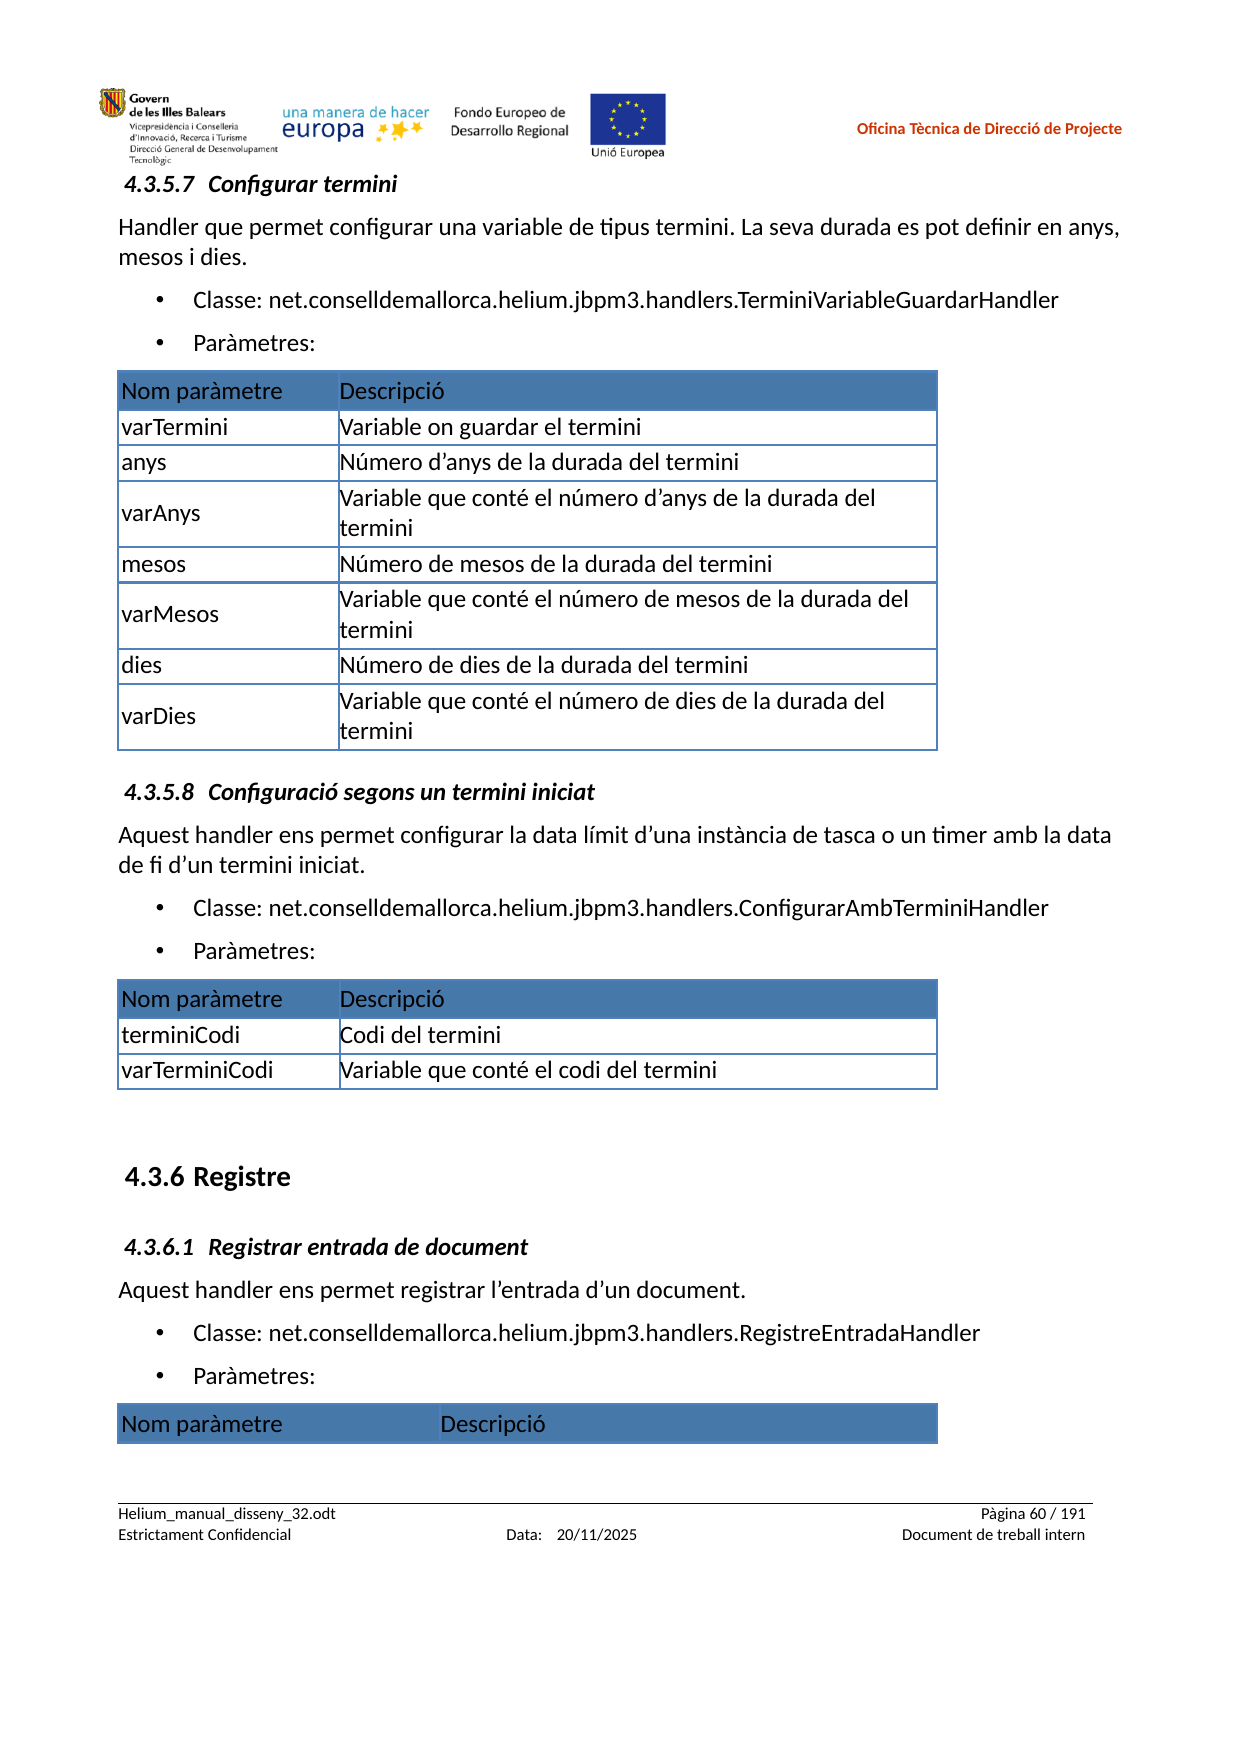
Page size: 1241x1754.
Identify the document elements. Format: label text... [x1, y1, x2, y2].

text Handler que permet configurar una variable de tipus termini. La seva durada es pot definir en anys, mesos i dies. [118, 211, 1122, 272]
picture [99, 87, 668, 166]
table_header Nom paràmetre [119, 373, 338, 409]
table_header Descripció [340, 373, 936, 409]
subtitle Registrar entrada de document [118, 1231, 1122, 1261]
table_header Nom paràmetre [119, 981, 339, 1017]
table_header Descripció [341, 981, 936, 1017]
table_cell Variable on guardar el termini [340, 411, 936, 444]
table_cell Variable que conté el codi del termini [341, 1055, 936, 1088]
list Paràmetres: [156, 1360, 1122, 1391]
table_cell varMesos [119, 584, 338, 647]
table_cell anys [119, 446, 338, 480]
table_cell varTermini [119, 411, 338, 444]
table_cell terminiCodi [119, 1019, 339, 1052]
table_cell Número de dies de la durada del termini [340, 650, 936, 683]
table_cell Número de mesos de la durada del termini [340, 548, 936, 581]
table_header Descripció [441, 1405, 936, 1441]
table_cell Codi del termini [341, 1019, 936, 1052]
table_header Nom paràmetre [119, 1405, 439, 1441]
table_cell dies [119, 650, 338, 683]
list Classe: net.conselldemallorca.helium.jbpm3.handlers.RegistreEntradaHandler [156, 1317, 1122, 1347]
table_cell varAnys [119, 482, 338, 546]
table_cell Variable que conté el número de mesos de la durada del termini [340, 584, 936, 647]
subtitle Registre [118, 1158, 1122, 1194]
table_cell Variable que conté el número d’anys de la durada del termini [340, 482, 936, 546]
list Classe: net.conselldemallorca.helium.jbpm3.handlers.ConfigurarAmbTerminiHandler [156, 892, 1122, 923]
list Paràmetres: [156, 327, 1122, 358]
table_cell mesos [119, 548, 338, 581]
table_cell Número d’anys de la durada del termini [340, 446, 936, 480]
subtitle Configurar termini [118, 168, 1122, 198]
text Aquest handler ens permet configurar la data límit d’una instància de tasca o un timer amb la data de fi d’un termini iniciat. [118, 819, 1122, 880]
text Aquest handler ens permet registrar l’entrada d’un document. [118, 1274, 1122, 1304]
table_cell varTerminiCodi [119, 1055, 339, 1088]
list Classe: net.conselldemallorca.helium.jbpm3.handlers.TerminiVariableGuardarHandler [156, 284, 1122, 315]
table_cell Variable que conté el número de dies de la durada del termini [340, 685, 936, 749]
table_cell varDies [119, 685, 338, 749]
list Paràmetres: [156, 935, 1122, 966]
subtitle Configuració segons un termini iniciat [118, 776, 1122, 806]
